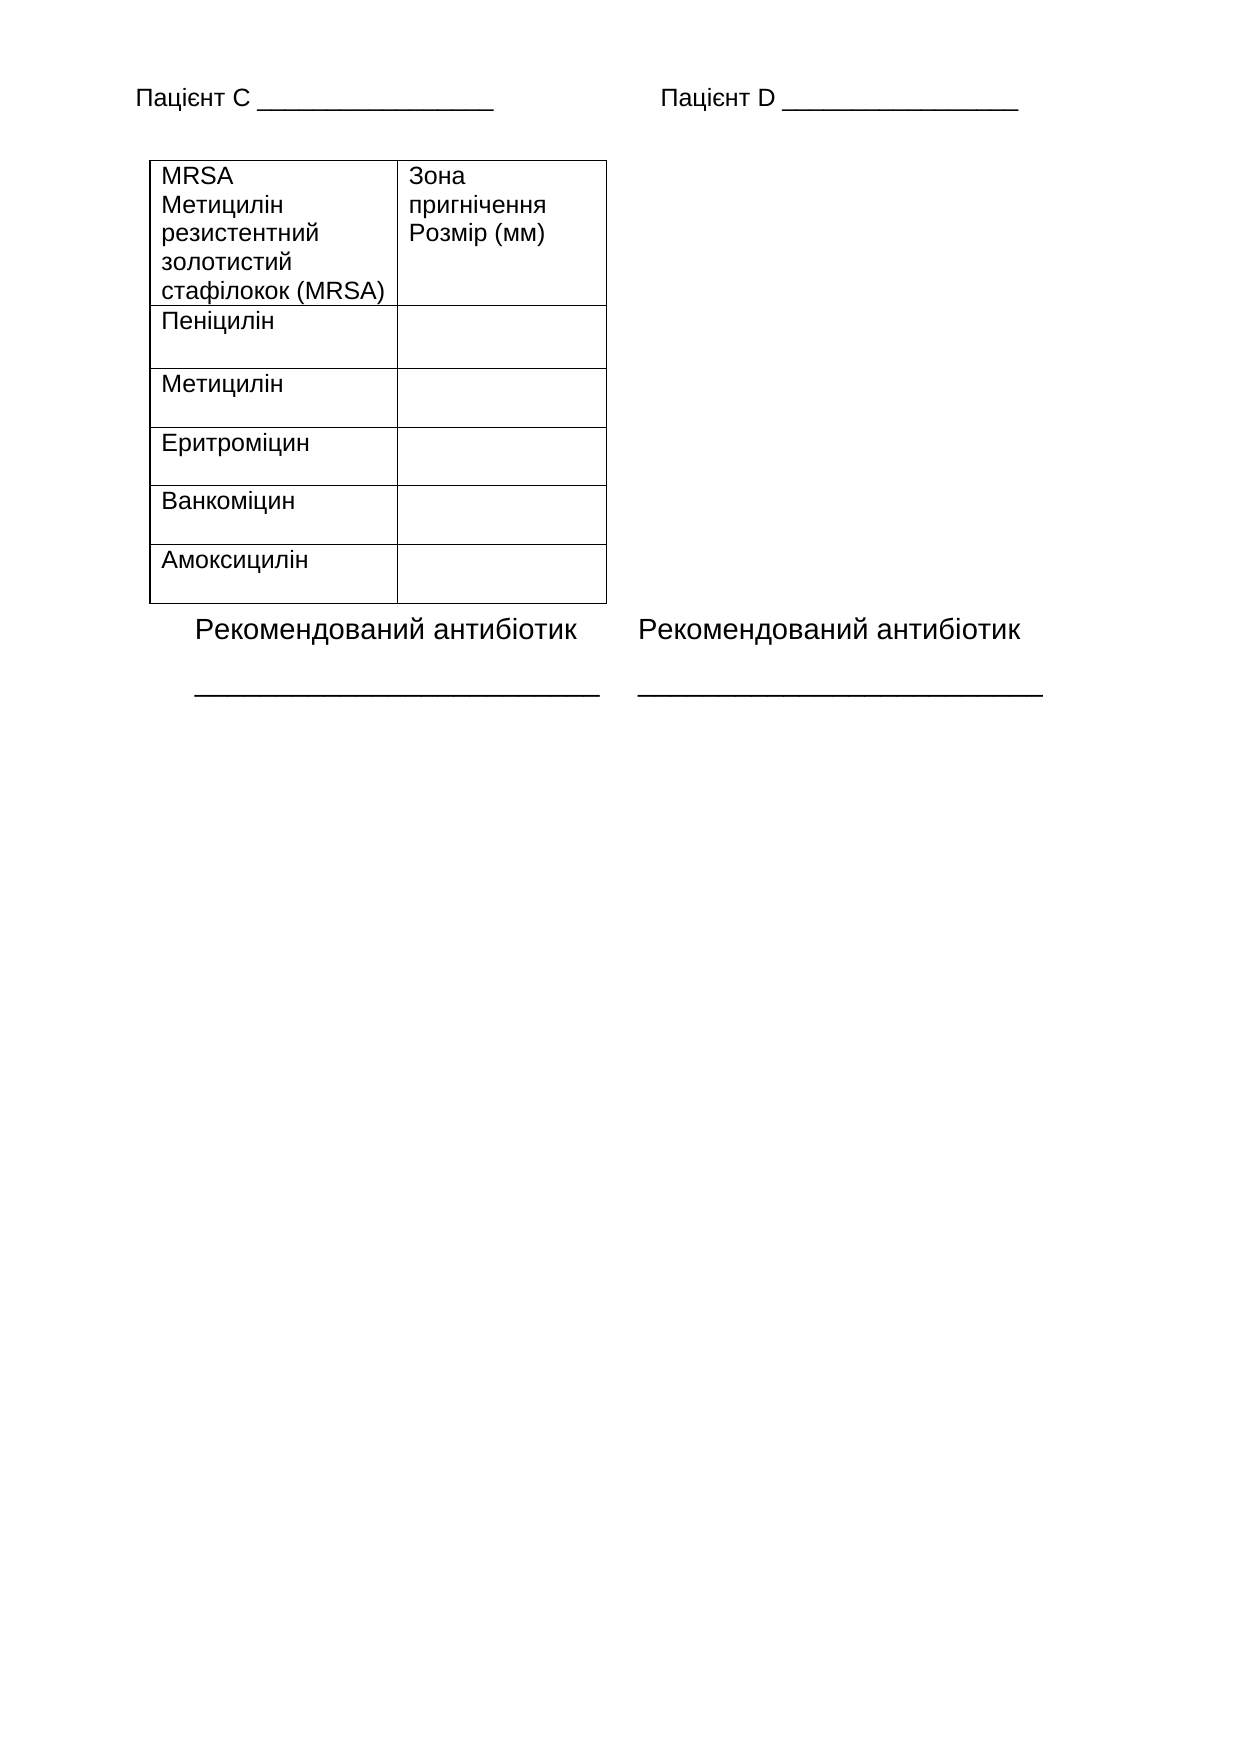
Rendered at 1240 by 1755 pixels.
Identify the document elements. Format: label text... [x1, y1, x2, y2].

table_cell Пеніцилін [151, 306, 397, 368]
table_cell [398, 306, 606, 368]
table_cell [398, 545, 606, 603]
table_header MRSA Метицилін резистентний золотистий стафілокок (MRSA) [151, 161, 397, 304]
text _________________________ [638, 664, 1054, 698]
table_cell Амоксицилін [151, 545, 397, 603]
text _________________________ [194, 664, 608, 698]
table_cell [398, 369, 606, 427]
table_header Зона пригнічення Розмір (мм) [398, 161, 606, 304]
table_cell Метицилін [151, 369, 397, 427]
table_cell [398, 428, 606, 485]
table_cell Еритроміцин [151, 428, 397, 485]
text Рекомендований антибіотик [638, 612, 1054, 645]
table_cell [398, 486, 606, 544]
table_cell Ванкоміцин [151, 486, 397, 544]
text Пацієнт C _________________ Пацієнт D _________________ [135, 82, 1090, 111]
text Рекомендований антибіотик [194, 612, 608, 645]
